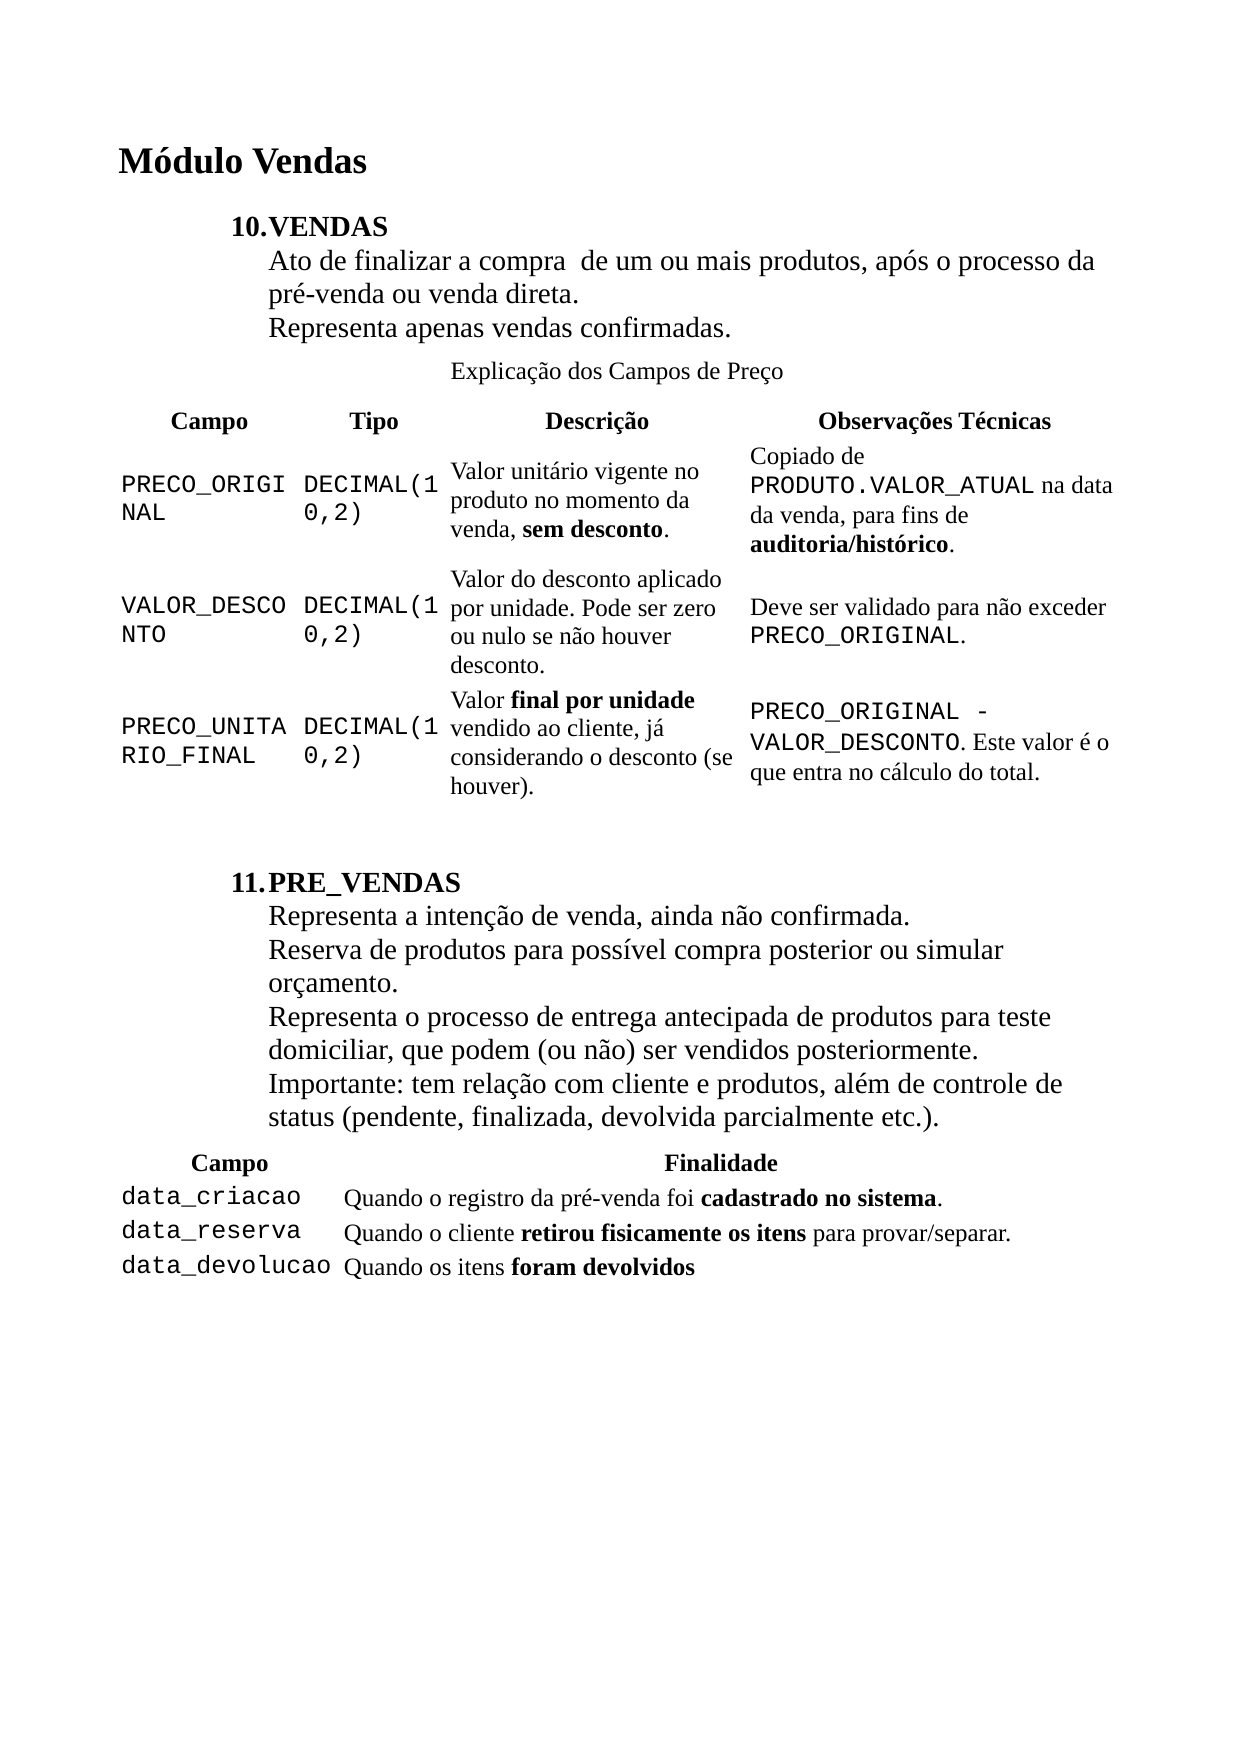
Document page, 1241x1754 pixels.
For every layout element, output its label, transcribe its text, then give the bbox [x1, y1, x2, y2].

table_cell data_reserva [118, 1215, 341, 1249]
table_cell Quando os itens foram devolvidos [341, 1249, 1101, 1284]
table_cell DECIMAL(10,2) [300, 682, 447, 803]
table_cell VALOR_DESCONTO [118, 561, 300, 682]
table_header Observações Técnicas [747, 404, 1122, 438]
subtitle PRE_VENDAS Representa a intenção de venda, ainda não confirmada. Reserva de produtos para possível compra posterior ou simular orçamento. Representa o processo de entrega antecipada de produtos para teste domiciliar, que podem (ou não) ser vendidos posteriormente. Importante: tem relação com cliente e produtos, além de controle de status (pendente, finalizada, devolvida parcialmente etc.). [231, 865, 1122, 1133]
table_cell PRECO_ORIGINAL [118, 438, 300, 561]
table_header Campo [118, 404, 300, 438]
table_cell DECIMAL(10,2) [300, 438, 447, 561]
table_cell Deve ser validado para não exceder PRECO_ORIGINAL. [747, 561, 1122, 682]
table_cell Copiado de PRODUTO.VALOR_ATUAL na data da venda, para fins de auditoria/histórico. [747, 438, 1122, 561]
table_cell Valor final por unidade vendido ao cliente, já considerando o desconto (se houver). [447, 682, 747, 803]
table_header Tipo [300, 404, 447, 438]
table_cell PRECO_UNITARIO_FINAL [118, 682, 300, 803]
table_header Campo [118, 1146, 341, 1180]
table_cell Quando o cliente retirou fisicamente os itens para provar/separar. [341, 1215, 1101, 1249]
table_cell Quando o registro da pré-venda foi cadastrado no sistema. [341, 1180, 1101, 1215]
table_cell Valor do desconto aplicado por unidade. Pode ser zero ou nulo se não houver desconto. [447, 561, 747, 682]
table_cell data_devolucao [118, 1249, 341, 1284]
table_header Descrição [447, 404, 747, 438]
table_header Finalidade [341, 1146, 1101, 1180]
subtitle Módulo Vendas [118, 139, 1122, 182]
text Explicação dos Campos de Preço [118, 356, 1122, 384]
subtitle VENDAS Ato de finalizar a compra de um ou mais produtos, após o processo da pré-venda ou venda direta. Representa apenas vendas confirmadas. [231, 209, 1122, 343]
table_cell data_criacao [118, 1180, 341, 1215]
table_cell Valor unitário vigente no produto no momento da venda, sem desconto. [447, 438, 747, 561]
table_cell DECIMAL(10,2) [300, 561, 447, 682]
table_cell PRECO_ORIGINAL - VALOR_DESCONTO. Este valor é o que entra no cálculo do total. [747, 682, 1122, 803]
